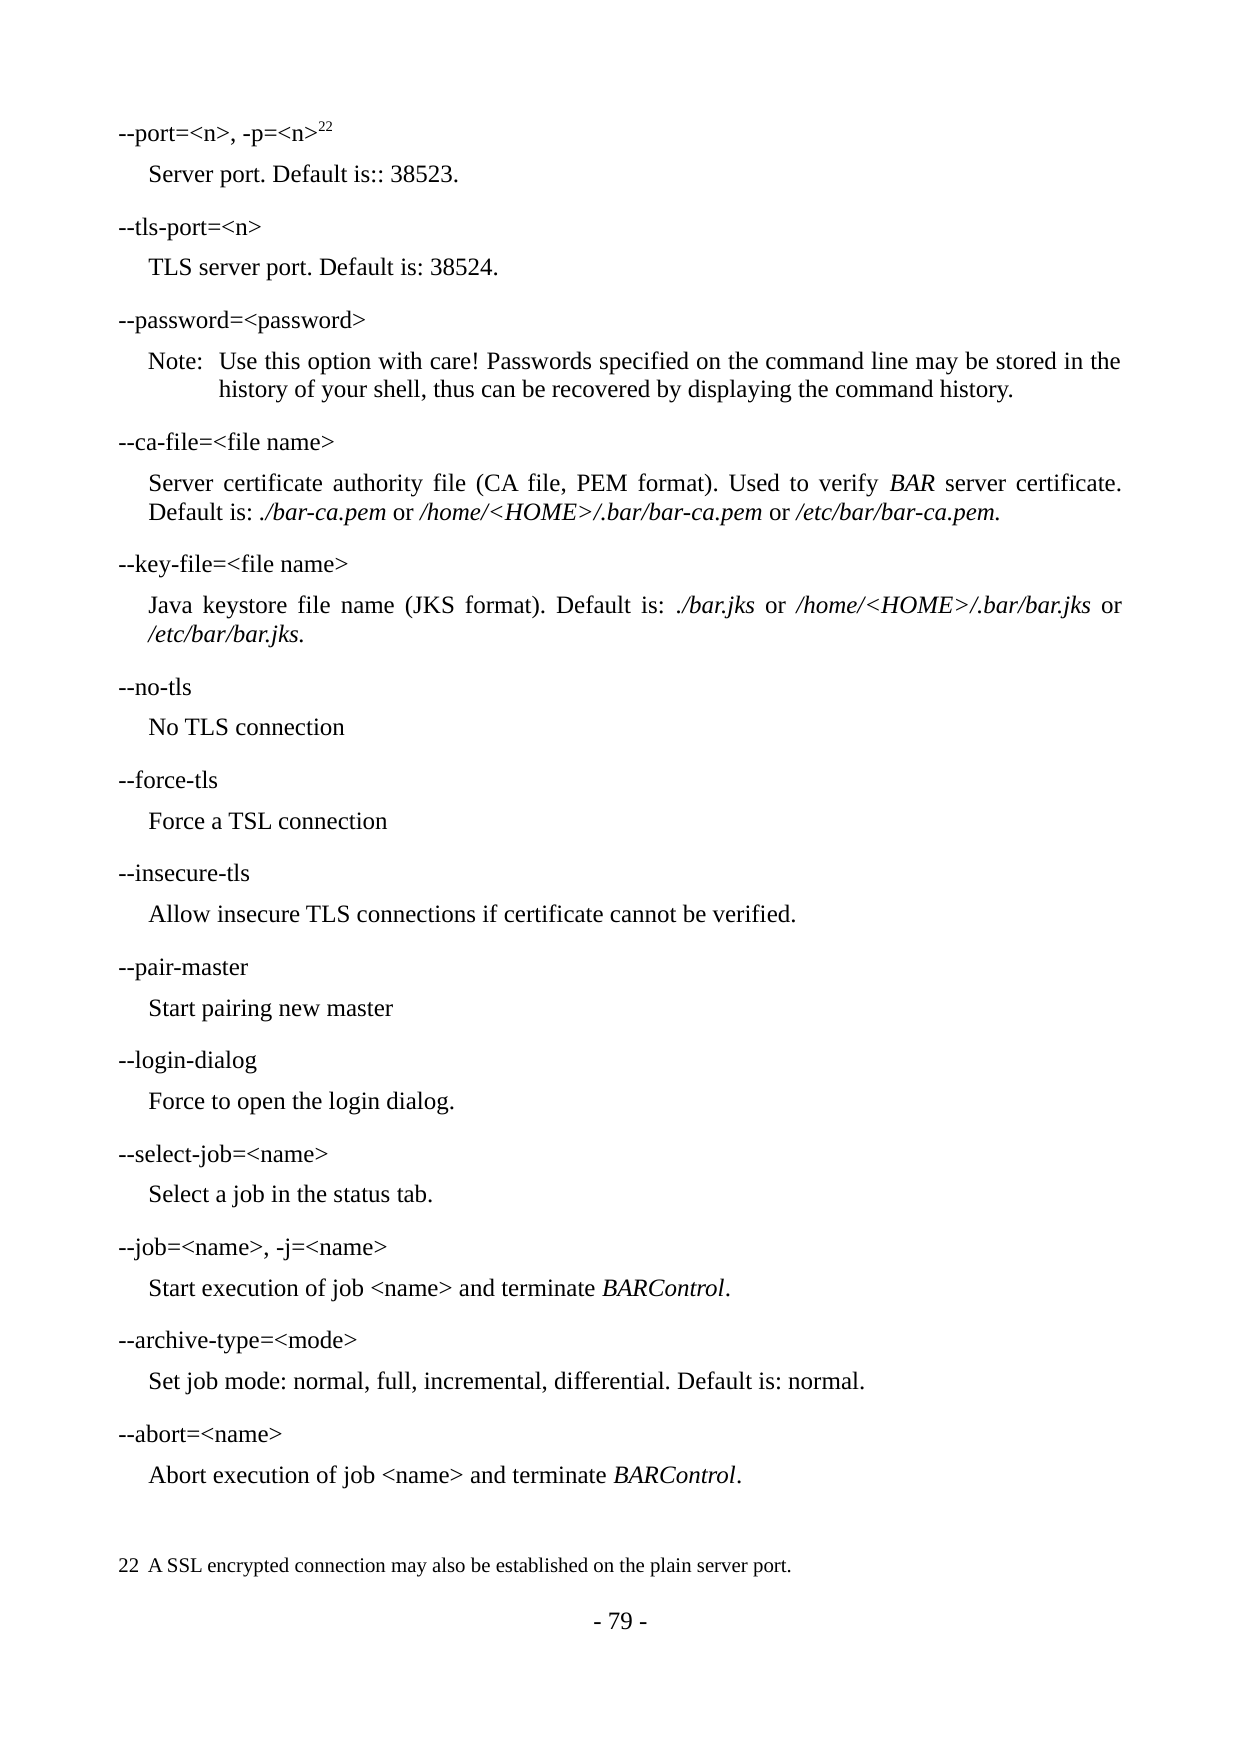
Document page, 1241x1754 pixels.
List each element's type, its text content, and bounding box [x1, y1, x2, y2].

title --pair-master [118, 952, 1122, 981]
text No TLS connection [148, 712, 1122, 741]
text Force a TSL connection [148, 806, 1122, 834]
text A SSL encrypted connection may also be established on the plain server port. [118, 1553, 1122, 1577]
text Server port. Default is:: 38523. [148, 159, 1122, 188]
text Start pairing new master [148, 993, 1122, 1021]
title --tls-port=<n> [118, 212, 1122, 240]
title --ca-file=<file name> [118, 427, 1122, 456]
title --archive-type=<mode> [118, 1326, 1122, 1354]
title --login-dialog [118, 1045, 1122, 1074]
text Force to open the login dialog. [148, 1086, 1122, 1115]
title --select-job=<name> [118, 1139, 1122, 1167]
text Set job mode: normal, full, incremental, differential. Default is: normal. [148, 1366, 1122, 1395]
text Abort execution of job <name> and terminate BARControl. [148, 1460, 1122, 1488]
title --password=<password> [118, 305, 1122, 334]
title --no-tls [118, 672, 1122, 700]
title --abort=<name> [118, 1419, 1122, 1448]
text Note: Use this option with care! Passwords specified on the command line may be stored in the history of your shell, thus can be recovered by displaying the command history. [148, 346, 1122, 403]
title --port=<n>, -p=<n> [118, 118, 1122, 147]
title --force-tls [118, 765, 1122, 794]
text Select a job in the status tab. [148, 1179, 1122, 1208]
text TLS server port. Default is: 38524. [148, 252, 1122, 281]
text Server certificate authority file (CA file, PEM format). Used to verify BAR server certificate. Default is: ./bar-ca.pem or /home/<HOME>/.bar/bar-ca.pem or /etc/bar/bar-ca.pem. [148, 468, 1122, 525]
title --job=<name>, -j=<name> [118, 1232, 1122, 1261]
title --key-file=<file name> [118, 549, 1122, 578]
title --insecure-tls [118, 858, 1122, 887]
text Java keystore file name (JKS format). Default is: ./bar.jks or /home/<HOME>/.bar/bar.jks or /etc/bar/bar.jks. [148, 590, 1122, 648]
text Allow insecure TLS connections if certificate cannot be verified. [148, 899, 1122, 928]
text Start execution of job <name> and terminate BARControl. [148, 1273, 1122, 1302]
